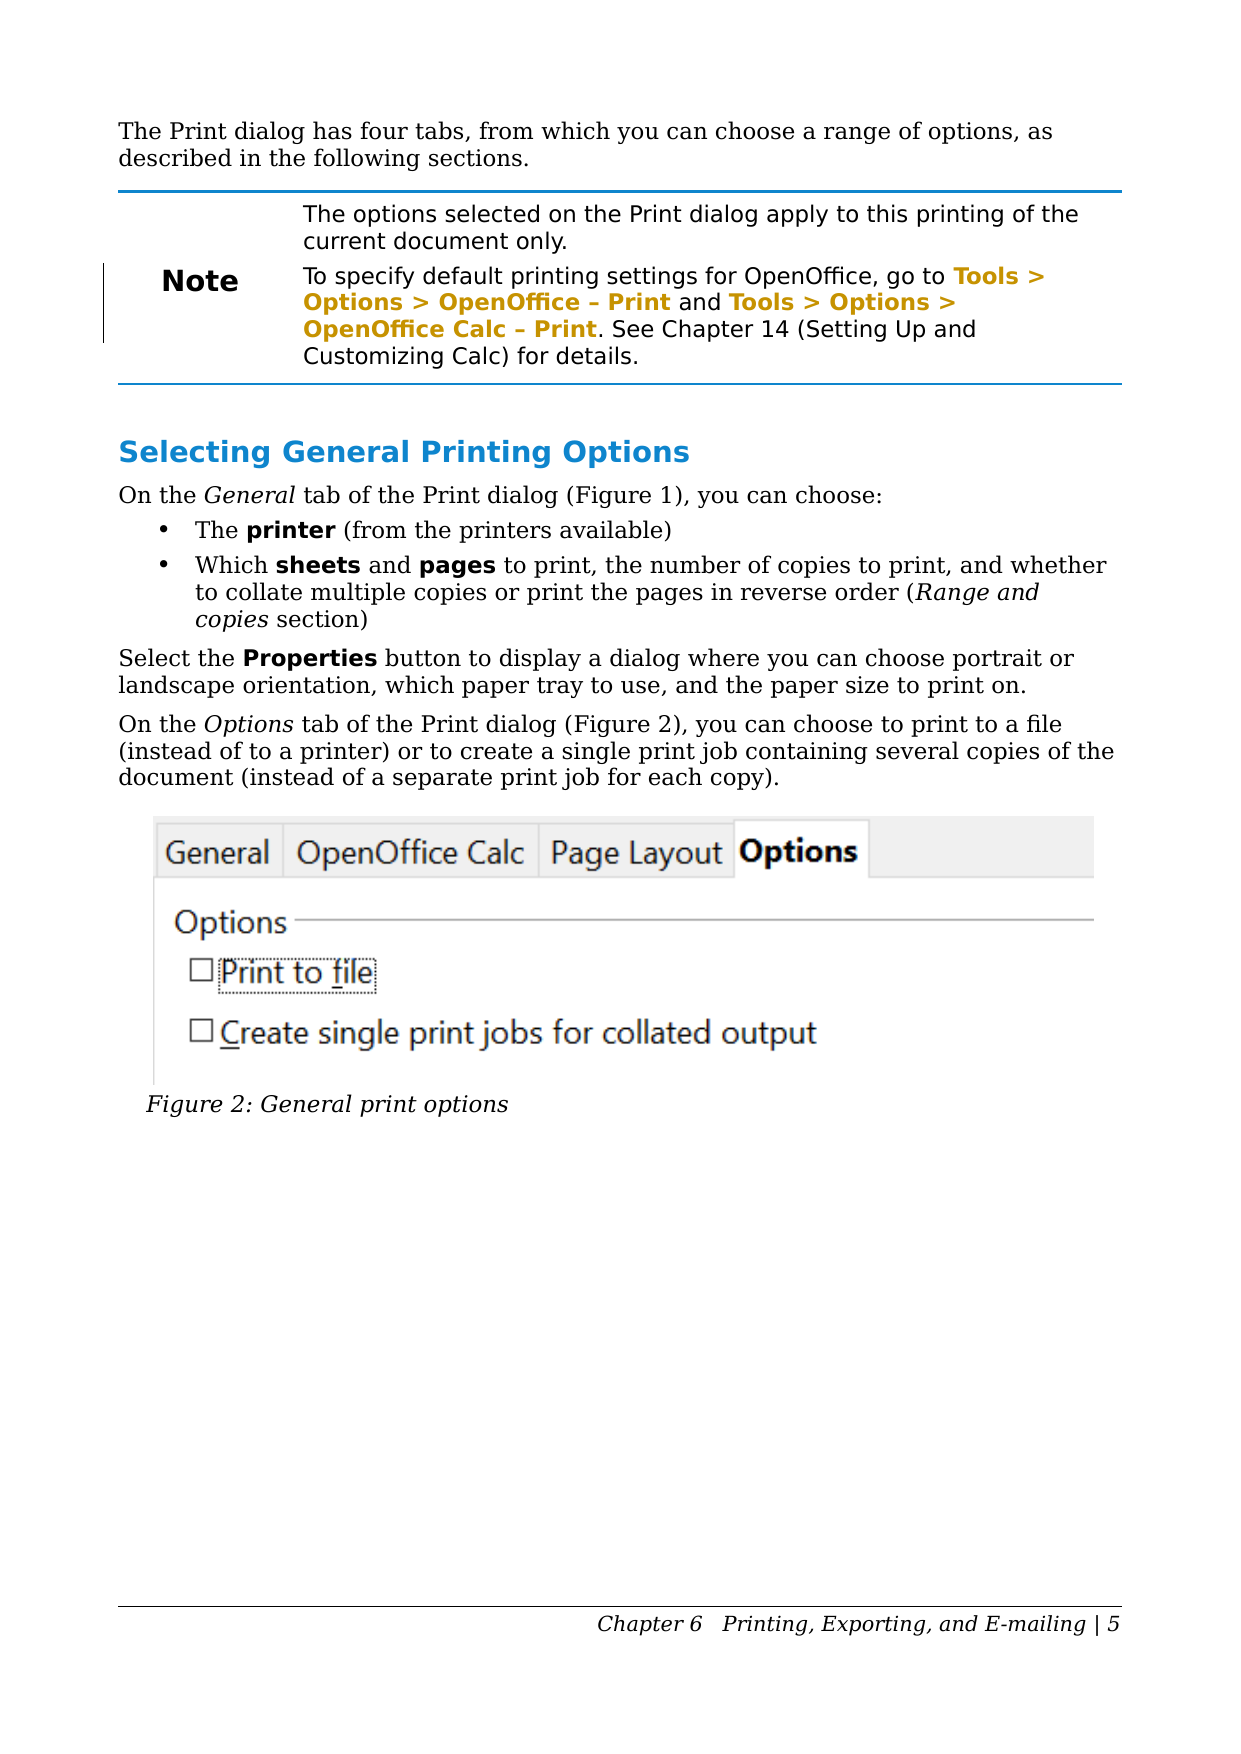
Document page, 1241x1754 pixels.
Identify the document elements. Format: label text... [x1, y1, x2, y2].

text Select the Properties button to display a dialog where you can choose portrait or landscape orientation, which paper tray to use, and the paper size to print on. [118, 645, 1122, 699]
list The Print dialog has four tabs, from which you can choose a range of options, as described in the following sections. [118, 118, 1122, 171]
list On the General tab of the Print dialog (Figure 1), you can choose: [118, 482, 1122, 508]
text On the Options tab of the Print dialog (Figure 2), you can choose to print to a file (instead of to a printer) or to create a single print job containing several copies of the document (instead of a separate print job for each copy). [118, 711, 1122, 791]
subtitle Selecting General Printing Options [118, 436, 1122, 469]
list Which sheets and pages to print, the number of copies to print, and whether to collate multiple copies or print the pages in reverse order (Range and copies section) [156, 550, 1122, 633]
table_header Note [118, 193, 281, 383]
text Figure 2: General print options [146, 1091, 1094, 1118]
list The printer (from the printers available) [156, 515, 1122, 544]
picture [153, 816, 1094, 1085]
table_header The options selected on the Print dialog apply to this printing of the current document only. To specify default printing settings for OpenOffice, go to Tools > Options > OpenOffice – Print and Tools > Options > OpenOffice Calc – Print. See Chapter 14 (Setting Up and Customizing Calc) for details. [281, 193, 1122, 383]
